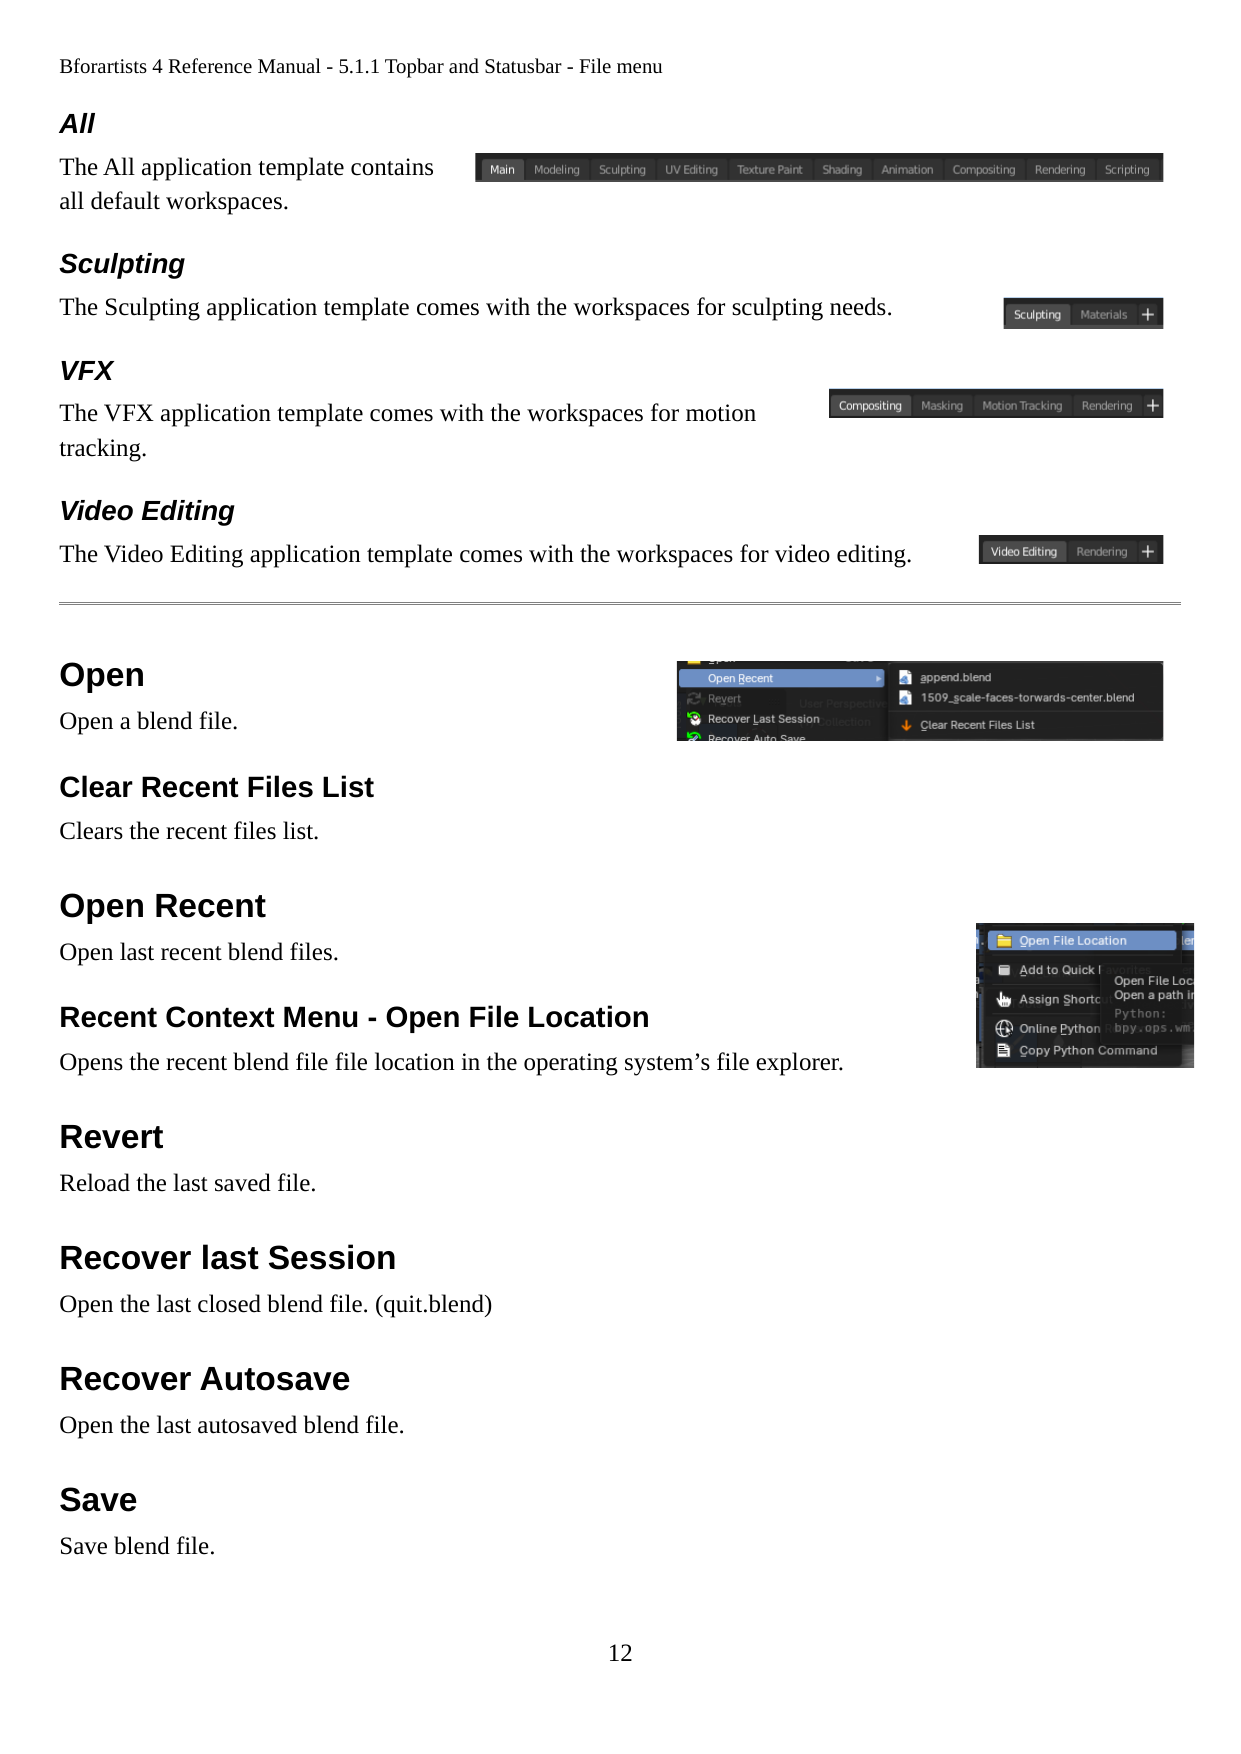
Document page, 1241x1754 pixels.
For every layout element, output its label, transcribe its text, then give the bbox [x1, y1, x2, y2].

text Open last recent blend files. [59, 937, 976, 966]
subtitle Recover Autosave [59, 1359, 1181, 1397]
subtitle Open Recent [59, 886, 1181, 924]
text Open a blend file. [59, 706, 676, 734]
text The Video Editing application template comes with the workspaces for video editing. [59, 539, 1181, 567]
subtitle All [59, 107, 1181, 139]
picture [976, 923, 1195, 1068]
text [1164, 706, 1181, 734]
subtitle Open [59, 655, 1181, 693]
subtitle Video Editing [59, 494, 1181, 526]
subtitle Recent Context Menu - Open File Location [59, 1000, 976, 1034]
subtitle Recover last Session [59, 1238, 1181, 1276]
text The Sculpting application template comes with the workspaces for sculpting needs. [59, 292, 1181, 321]
picture [475, 153, 1164, 182]
text Opens the recent blend file file location in the operating system’s file explorer. [59, 1047, 1181, 1075]
text Clears the recent files list. [59, 816, 1181, 844]
text Open the last closed blend file. (quit.blend) [59, 1289, 1181, 1317]
subtitle Clear Recent Files List [59, 769, 1181, 803]
subtitle Revert [59, 1117, 1181, 1155]
text Reload the last saved file. [59, 1168, 1181, 1196]
picture [978, 535, 1164, 564]
picture [676, 661, 1164, 741]
text Open the last autosaved blend file. [59, 1410, 1181, 1438]
text The VFX application template comes with the workspaces for motion tracking. [59, 398, 1181, 461]
subtitle Sculpting [59, 248, 1181, 280]
picture [1003, 297, 1164, 329]
subtitle Save [59, 1480, 1181, 1518]
picture [829, 388, 1164, 418]
subtitle VFX [59, 354, 1181, 386]
text Save blend file. [59, 1531, 1181, 1559]
text The All application template contains all default workspaces. [59, 152, 1181, 215]
